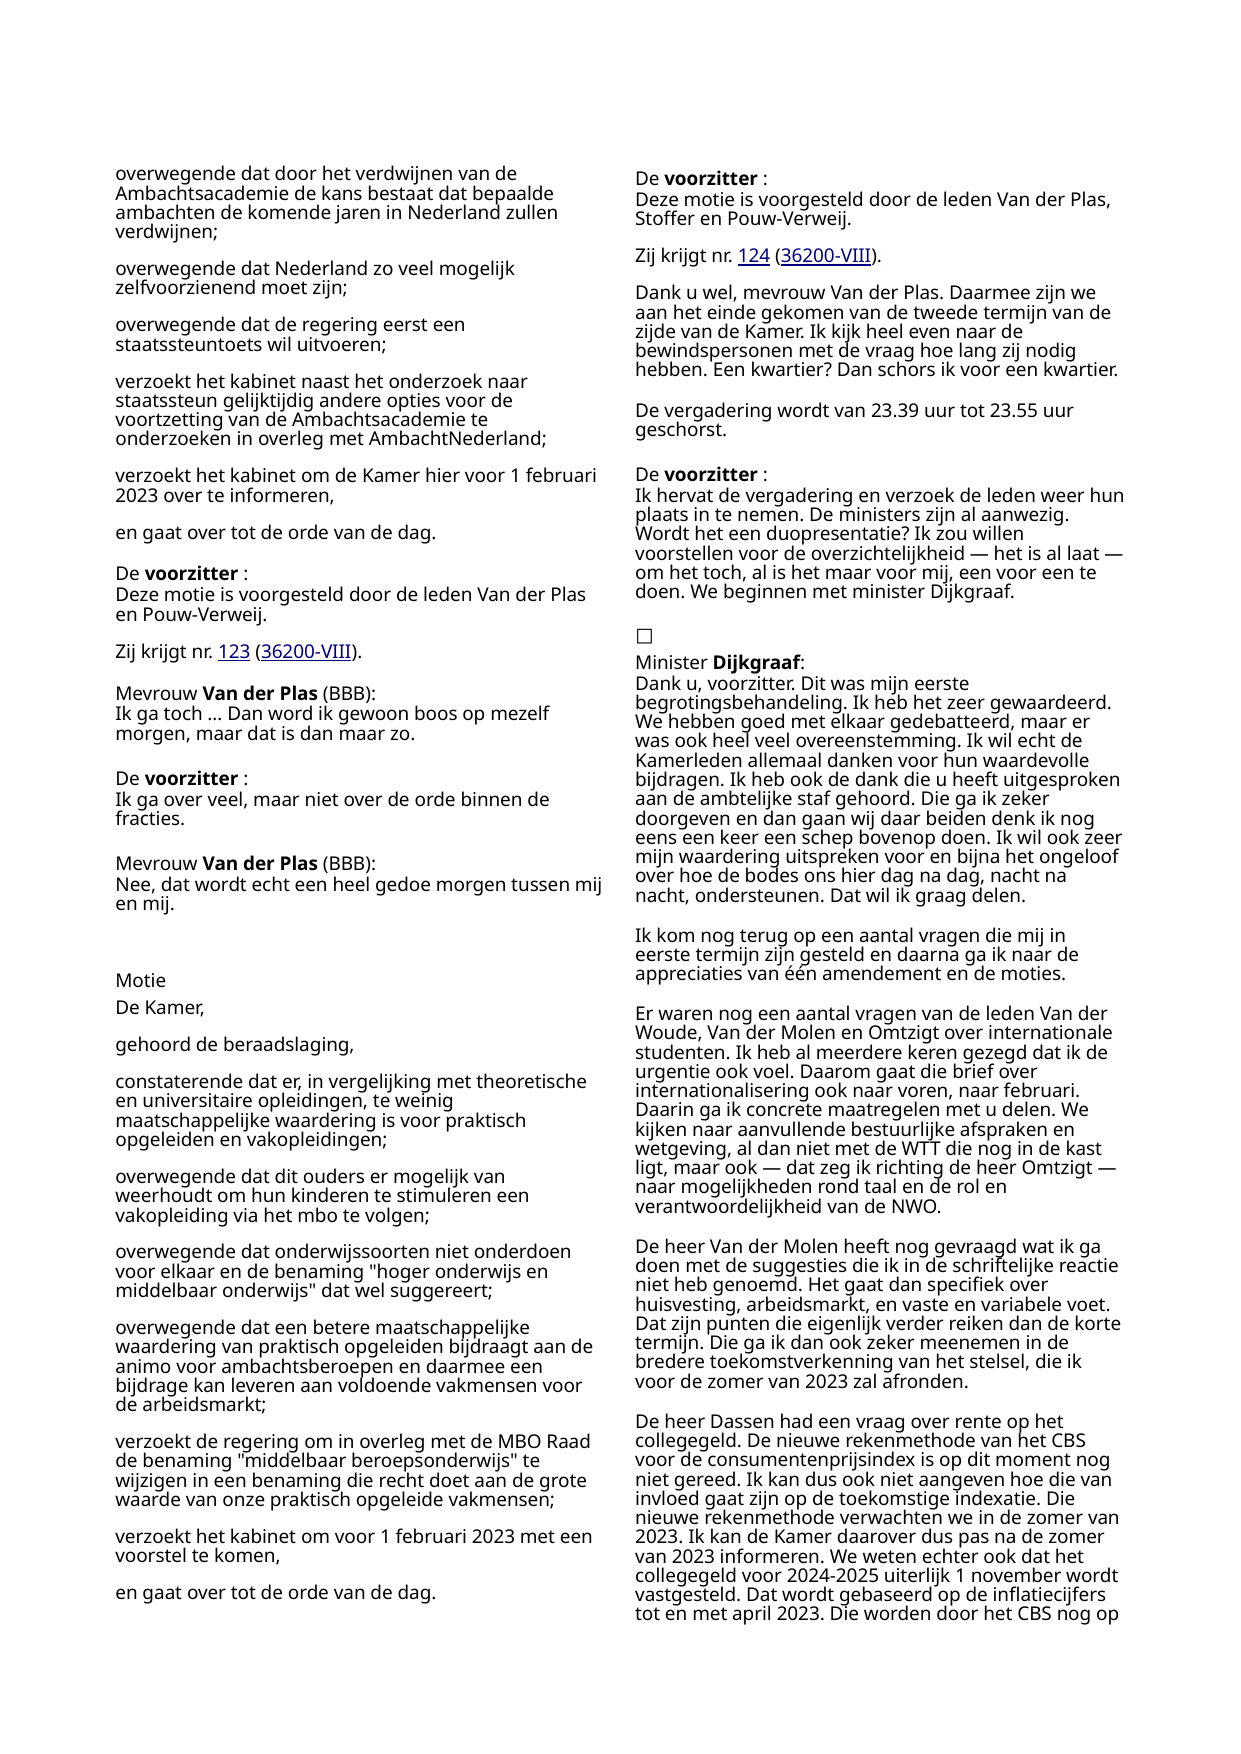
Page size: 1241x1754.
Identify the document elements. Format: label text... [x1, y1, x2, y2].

text Nee, dat wordt echt een heel gedoe morgen tussen mij en mij. [115, 876, 605, 914]
text ⬜ [635, 623, 1125, 649]
text De heer Dassen had een vraag over rente op het collegegeld. De nieuwe rekenmethode van het CBS voor de consumentenprijsindex is op dit moment nog niet gereed. Ik kan dus ook niet aangeven hoe die van invloed gaat zijn op de toekomstige indexatie. Die nieuwe rekenmethode verwachten we in de zomer van 2023. Ik kan de Kamer daarover dus pas na de zomer van 2023 informeren. We weten echter ook dat het collegegeld voor 2024-2025 uiterlijk 1 november wordt vastgesteld. Dat wordt gebaseerd op de inflatiecijfers tot en met april 2023. Die worden door het CBS nog op [635, 1413, 1125, 1625]
text Dank u, voorzitter. Dit was mijn eerste begrotingsbehandeling. Ik heb het zeer gewaardeerd. We hebben goed met elkaar gedebatteerd, maar er was ook heel veel overeenstemming. Ik wil echt de Kamerleden allemaal danken voor hun waardevolle bijdragen. Ik heb ook de dank die u heeft uitgesproken aan de ambtelijke staf gehoord. Die ga ik zeker doorgeven en dan gaan wij daar beiden denk ik nog eens een keer een schep bovenop doen. Ik wil ook zeer mijn waardering uitspreken voor en bijna het ongeloof over hoe de bodes ons hier dag na dag, nacht na nacht, ondersteunen. Dat wil ik graag delen. [635, 674, 1125, 906]
text overwegende dat een betere maatschappelijke waardering van praktisch opgeleiden bijdraagt aan de animo voor ambachtsberoepen en daarmee een bijdrage kan leveren aan voldoende vakmensen voor de arbeidsmarkt; [115, 1319, 605, 1415]
text overwegende dat dit ouders er mogelijk van weerhoudt om hun kinderen te stimuleren een vakopleiding via het mbo te volgen; [115, 1168, 605, 1226]
text Deze motie is voorgesteld door de leden Van der Plas, Stoffer en Pouw-Verweij. [635, 191, 1125, 229]
text Ik ga over veel, maar niet over de orde binnen de fracties. [115, 791, 605, 829]
text Deze motie is voorgesteld door de leden Van der Plas en Pouw-Verweij. [115, 586, 605, 625]
text overwegende dat de regering eerst een staatssteuntoets wil uitvoeren; [115, 316, 605, 355]
text De Kamer, [115, 999, 605, 1018]
text verzoekt de regering om in overleg met de MBO Raad de benaming "middelbaar beroepsonderwijs" te wijzigen in een benaming die recht doet aan de grote waarde van onze praktisch opgeleide vakmensen; [115, 1433, 605, 1510]
text overwegende dat door het verdwijnen van de Ambachtsacademie de kans bestaat dat bepaalde ambachten de komende jaren in Nederland zullen verdwijnen; [115, 165, 605, 242]
text Mevrouw Van der Plas (BBB): [115, 680, 605, 705]
text verzoekt het kabinet om de Kamer hier voor 1 februari 2023 over te informeren, [115, 467, 605, 506]
text Er waren nog een aantal vragen van de leden Van der Woude, Van der Molen en Omtzigt over internationale studenten. Ik heb al meerdere keren gezegd dat ik de urgentie ook voel. Daarom gaat die brief over internationalisering ook naar voren, naar februari. Daarin ga ik concrete maatregelen met u delen. We kijken naar aanvullende bestuurlijke afspraken en wetgeving, al dan niet met de WTT die nog in de kast ligt, maar ook — dat zeg ik richting de heer Omtzigt — naar mogelijkheden rond taal en de rol en verantwoordelijkheid van de NWO. [635, 1005, 1125, 1217]
text en gaat over tot de orde van de dag. [115, 524, 605, 543]
text verzoekt het kabinet naast het onderzoek naar staatssteun gelijktijdig andere opties voor de voortzetting van de Ambachtsacademie te onderzoeken in overleg met AmbachtNederland; [115, 373, 605, 450]
text constaterende dat er, in vergelijking met theoretische en universitaire opleidingen, te weinig maatschappelijke waardering is voor praktisch opgeleiden en vakopleidingen; [115, 1073, 605, 1150]
text overwegende dat Nederland zo veel mogelijk zelfvoorzienend moet zijn; [115, 260, 605, 299]
text Motie [115, 968, 605, 993]
text Zij krijgt nr. 124 (36200-VIII). [635, 247, 1125, 267]
text overwegende dat onderwijssoorten niet onderdoen voor elkaar en de benaming "hoger onderwijs en middelbaar onderwijs" dat wel suggereert; [115, 1243, 605, 1301]
text Ik hervat de vergadering en verzoek de leden weer hun plaats in te nemen. De ministers zijn al aanwezig. Wordt het een duopresentatie? Ik zou willen voorstellen voor de overzichtelijkheid — het is al laat — om het toch, al is het maar voor mij, een voor een te doen. We beginnen met minister Dijkgraaf. [635, 487, 1125, 602]
text De voorzitter : [115, 765, 605, 791]
text De vergadering wordt van 23.39 uur tot 23.55 uur geschorst. [635, 402, 1125, 440]
text De heer Van der Molen heeft nog gevraagd wat ik ga doen met de suggesties die ik in de schriftelijke reactie niet heb genoemd. Het gaat dan specifiek over huisvesting, arbeidsmarkt, en vaste en variabele voet. Dat zijn punten die eigenlijk verder reiken dan de korte termijn. Die ga ik dan ook zeker meenemen in de bredere toekomstverkenning van het stelsel, die ik voor de zomer van 2023 zal afronden. [635, 1238, 1125, 1392]
text Ik kom nog terug op een aantal vragen die mij in eerste termijn zijn gesteld en daarna ga ik naar de appreciaties van één amendement en de moties. [635, 927, 1125, 984]
text De voorzitter : [635, 165, 1125, 191]
text De voorzitter : [635, 461, 1125, 487]
text Minister Dijkgraaf: [635, 649, 1125, 674]
text Mevrouw Van der Plas (BBB): [115, 850, 605, 876]
text Dank u wel, mevrouw Van der Plas. Daarmee zijn we aan het einde gekomen van de tweede termijn van de zijde van de Kamer. Ik kijk heel even naar de bewindspersonen met de vraag hoe lang zij nodig hebben. Een kwartier? Dan schors ik voor een kwartier. [635, 284, 1125, 381]
text Ik ga toch … Dan word ik gewoon boos op mezelf morgen, maar dat is dan maar zo. [115, 705, 605, 744]
text De voorzitter : [115, 561, 605, 586]
text Zij krijgt nr. 123 (36200-VIII). [115, 643, 605, 662]
text verzoekt het kabinet om voor 1 februari 2023 met een voorstel te komen, [115, 1528, 605, 1566]
text gehoord de beraadslaging, [115, 1036, 605, 1056]
text en gaat over tot de orde van de dag. [115, 1584, 605, 1603]
